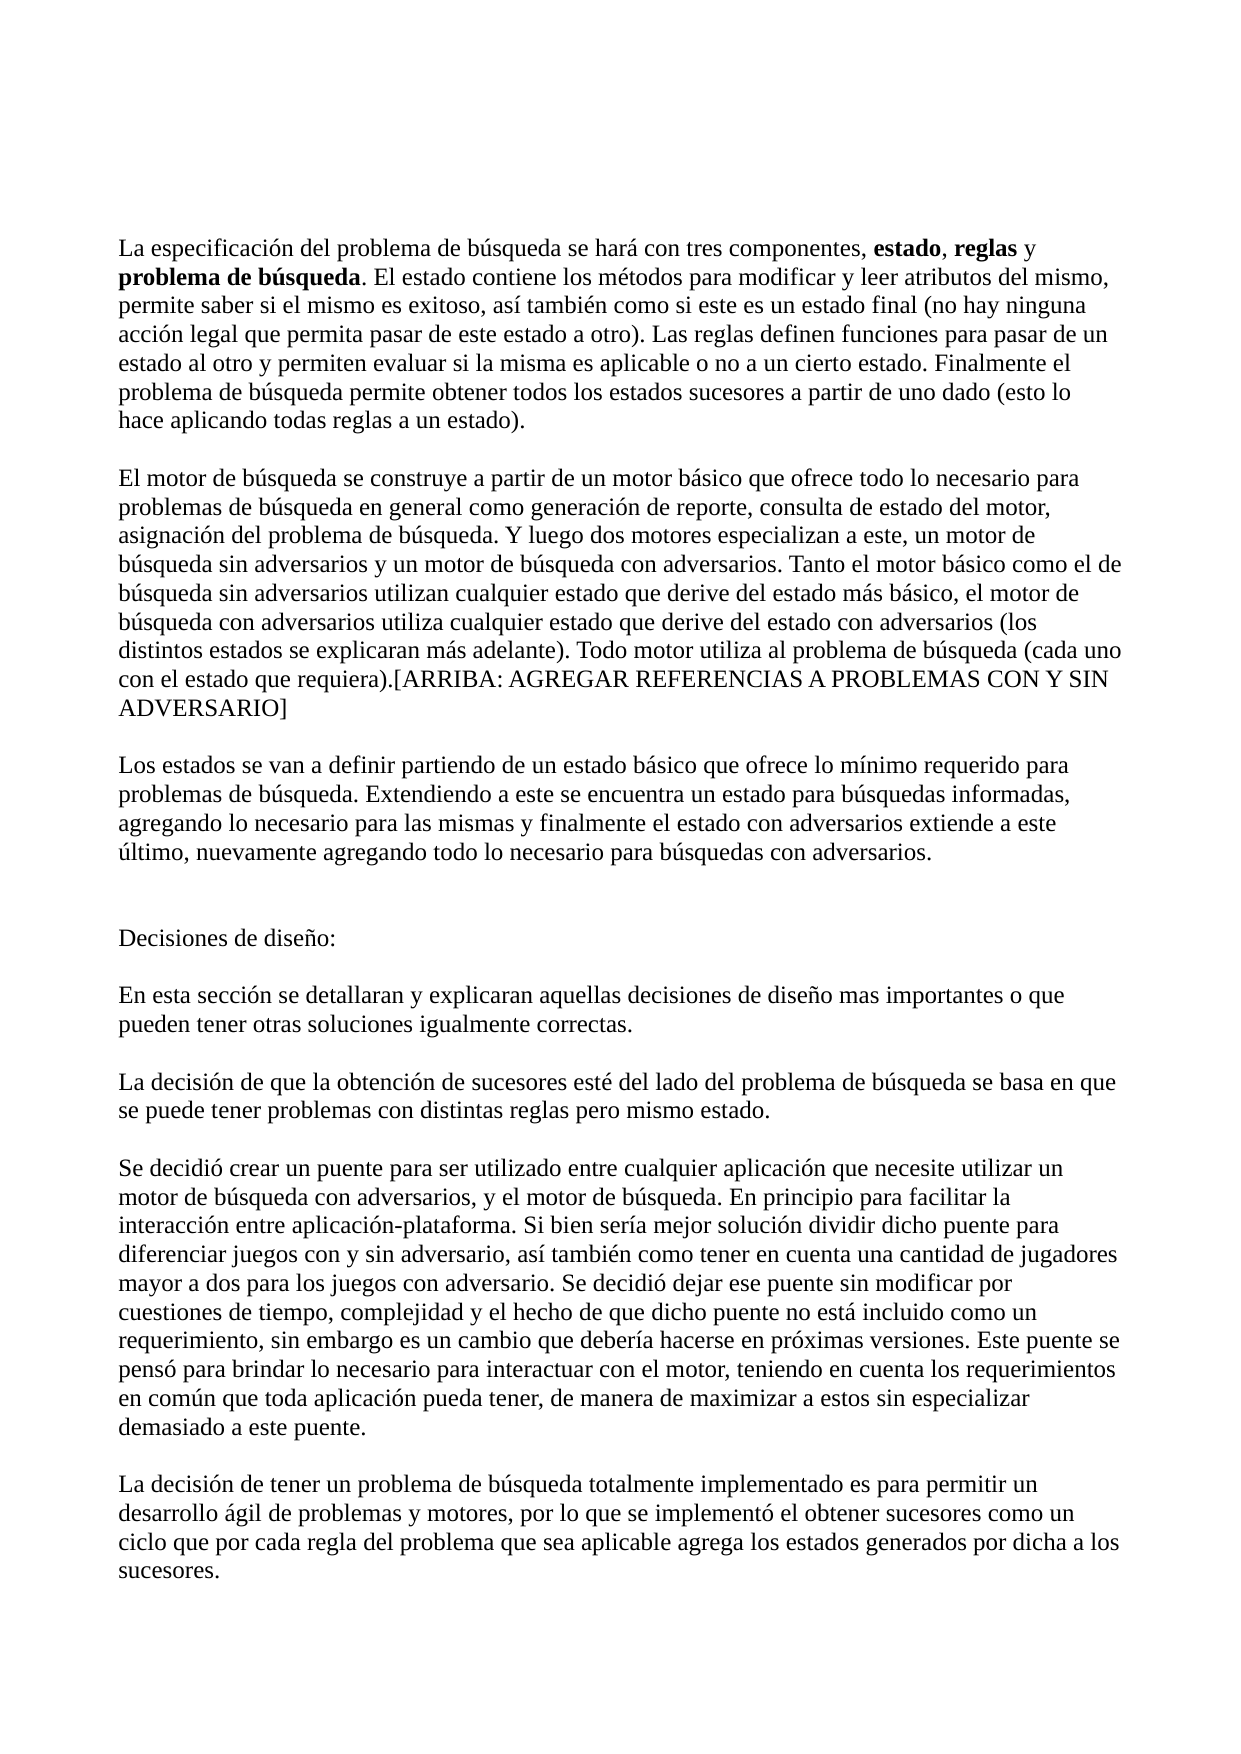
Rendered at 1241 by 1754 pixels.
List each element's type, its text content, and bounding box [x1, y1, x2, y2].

text La especificación del problema de búsqueda se hará con tres componentes, estado, reglas y problema de búsqueda. El estado contiene los métodos para modificar y leer atributos del mismo, permite saber si el mismo es exitoso, así también como si este es un estado final (no hay ninguna acción legal que permita pasar de este estado a otro). Las reglas definen funciones para pasar de un estado al otro y permiten evaluar si la misma es aplicable o no a un cierto estado. Finalmente el problema de búsqueda permite obtener todos los estados sucesores a partir de uno dado (esto lo hace aplicando todas reglas a un estado). [118, 233, 1122, 434]
text Decisiones de diseño: [118, 923, 1122, 952]
text En esta sección se detallaran y explicaran aquellas decisiones de diseño mas importantes o que pueden tener otras soluciones igualmente correctas. [118, 981, 1122, 1038]
text Los estados se van a definir partiendo de un estado básico que ofrece lo mínimo requerido para problemas de búsqueda. Extendiendo a este se encuentra un estado para búsquedas informadas, agregando lo necesario para las mismas y finalmente el estado con adversarios extiende a este último, nuevamente agregando todo lo necesario para búsquedas con adversarios. [118, 751, 1122, 866]
text La decisión de tener un problema de búsqueda totalmente implementado es para permitir un desarrollo ágil de problemas y motores, por lo que se implementó el obtener sucesores como un ciclo que por cada regla del problema que sea aplicable agrega los estados generados por dicha a los sucesores. [118, 1469, 1122, 1584]
text La decisión de que la obtención de sucesores esté del lado del problema de búsqueda se basa en que se puede tener problemas con distintas reglas pero mismo estado. [118, 1067, 1122, 1124]
text El motor de búsqueda se construye a partir de un motor básico que ofrece todo lo necesario para problemas de búsqueda en general como generación de reporte, consulta de estado del motor, asignación del problema de búsqueda. Y luego dos motores especializan a este, un motor de búsqueda sin adversarios y un motor de búsqueda con adversarios. Tanto el motor básico como el de búsqueda sin adversarios utilizan cualquier estado que derive del estado más básico, el motor de búsqueda con adversarios utiliza cualquier estado que derive del estado con adversarios (los distintos estados se explicaran más adelante). Todo motor utiliza al problema de búsqueda (cada uno con el estado que requiera).[ARRIBA: AGREGAR REFERENCIAS A PROBLEMAS CON Y SIN ADVERSARIO] [118, 463, 1122, 722]
text Se decidió crear un puente para ser utilizado entre cualquier aplicación que necesite utilizar un motor de búsqueda con adversarios, y el motor de búsqueda. En principio para facilitar la interacción entre aplicación-plataforma. Si bien sería mejor solución dividir dicho puente para diferenciar juegos con y sin adversario, así también como tener en cuenta una cantidad de jugadores mayor a dos para los juegos con adversario. Se decidió dejar ese puente sin modificar por cuestiones de tiempo, complejidad y el hecho de que dicho puente no está incluido como un requerimiento, sin embargo es un cambio que debería hacerse en próximas versiones. Este puente se pensó para brindar lo necesario para interactuar con el motor, teniendo en cuenta los requerimientos en común que toda aplicación pueda tener, de manera de maximizar a estos sin especializar demasiado a este puente. [118, 1153, 1122, 1441]
